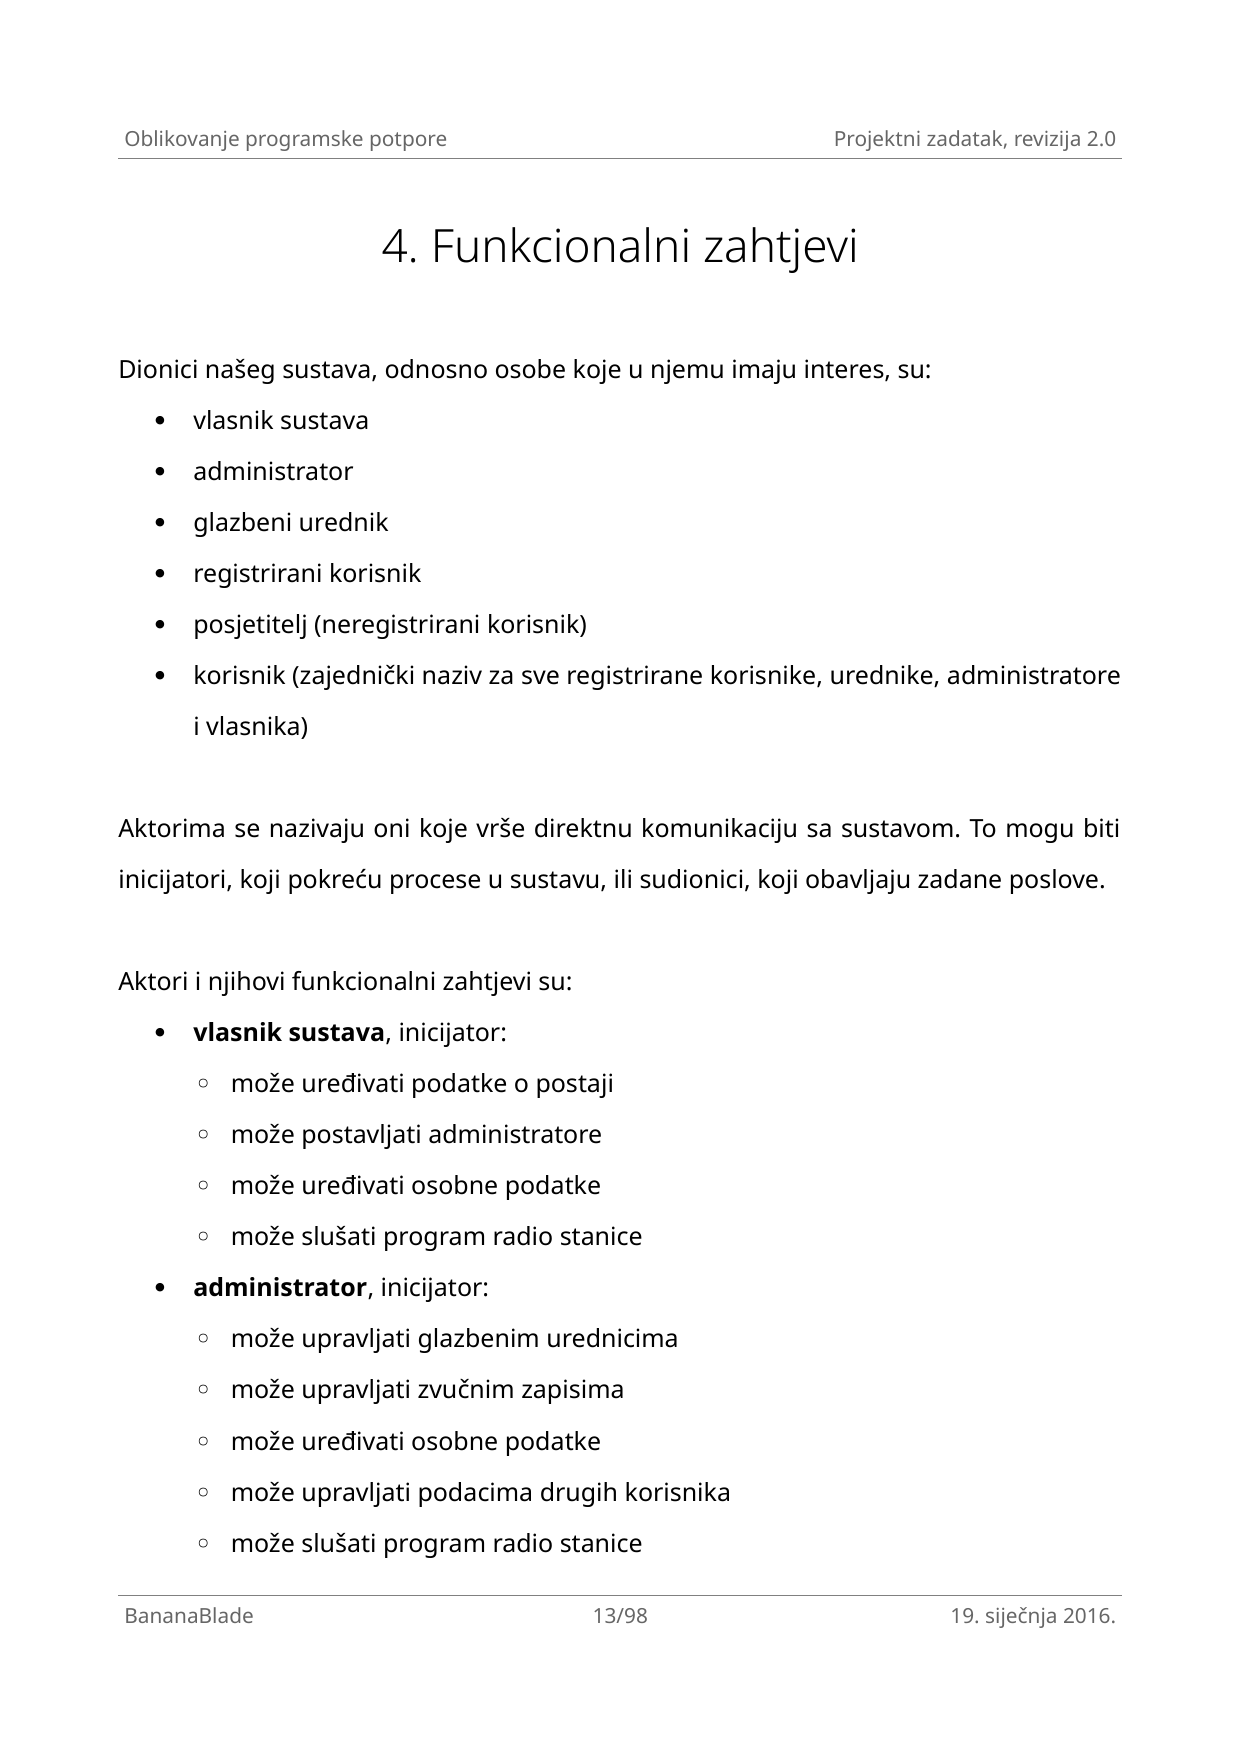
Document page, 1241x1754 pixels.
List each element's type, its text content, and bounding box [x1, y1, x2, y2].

list može uređivati osobne podatke [193, 1168, 1122, 1202]
list vlasnik sustava [156, 402, 1122, 436]
list administrator, inicijator: [156, 1270, 1122, 1304]
list može slušati program radio stanice [193, 1525, 1122, 1559]
list korisnik (zajednički naziv za sve registrirane korisnike, urednike, administratore i vlasnika) [156, 658, 1122, 743]
list administrator [156, 453, 1122, 487]
list glazbeni urednik [156, 504, 1122, 538]
list vlasnik sustava, inicijator: [156, 1015, 1122, 1049]
text Aktorima se nazivaju oni koje vrše direktnu komunikaciju sa sustavom. To mogu biti inicijatori, koji pokreću procese u sustavu, ili sudionici, koji obavljaju zadane poslove. [118, 811, 1122, 896]
list može upravljati podacima drugih korisnika [193, 1474, 1122, 1508]
list registrirani korisnik [156, 556, 1122, 589]
list može upravljati glazbenim urednicima [193, 1321, 1122, 1355]
list posjetitelj (neregistrirani korisnik) [156, 607, 1122, 641]
text Aktori i njihovi funkcionalni zahtjevi su: [118, 964, 1122, 998]
text Dionici našeg sustava, odnosno osobe koje u njemu imaju interes, su: [118, 300, 1122, 385]
list može slušati program radio stanice [193, 1219, 1122, 1253]
list može postavljati administratore [193, 1117, 1122, 1151]
list može uređivati osobne podatke [193, 1423, 1122, 1457]
list može uređivati podatke o postaji [193, 1066, 1122, 1100]
subtitle 4. Funkcionalni zahtjevi [118, 213, 1122, 275]
list može upravljati zvučnim zapisima [193, 1372, 1122, 1406]
